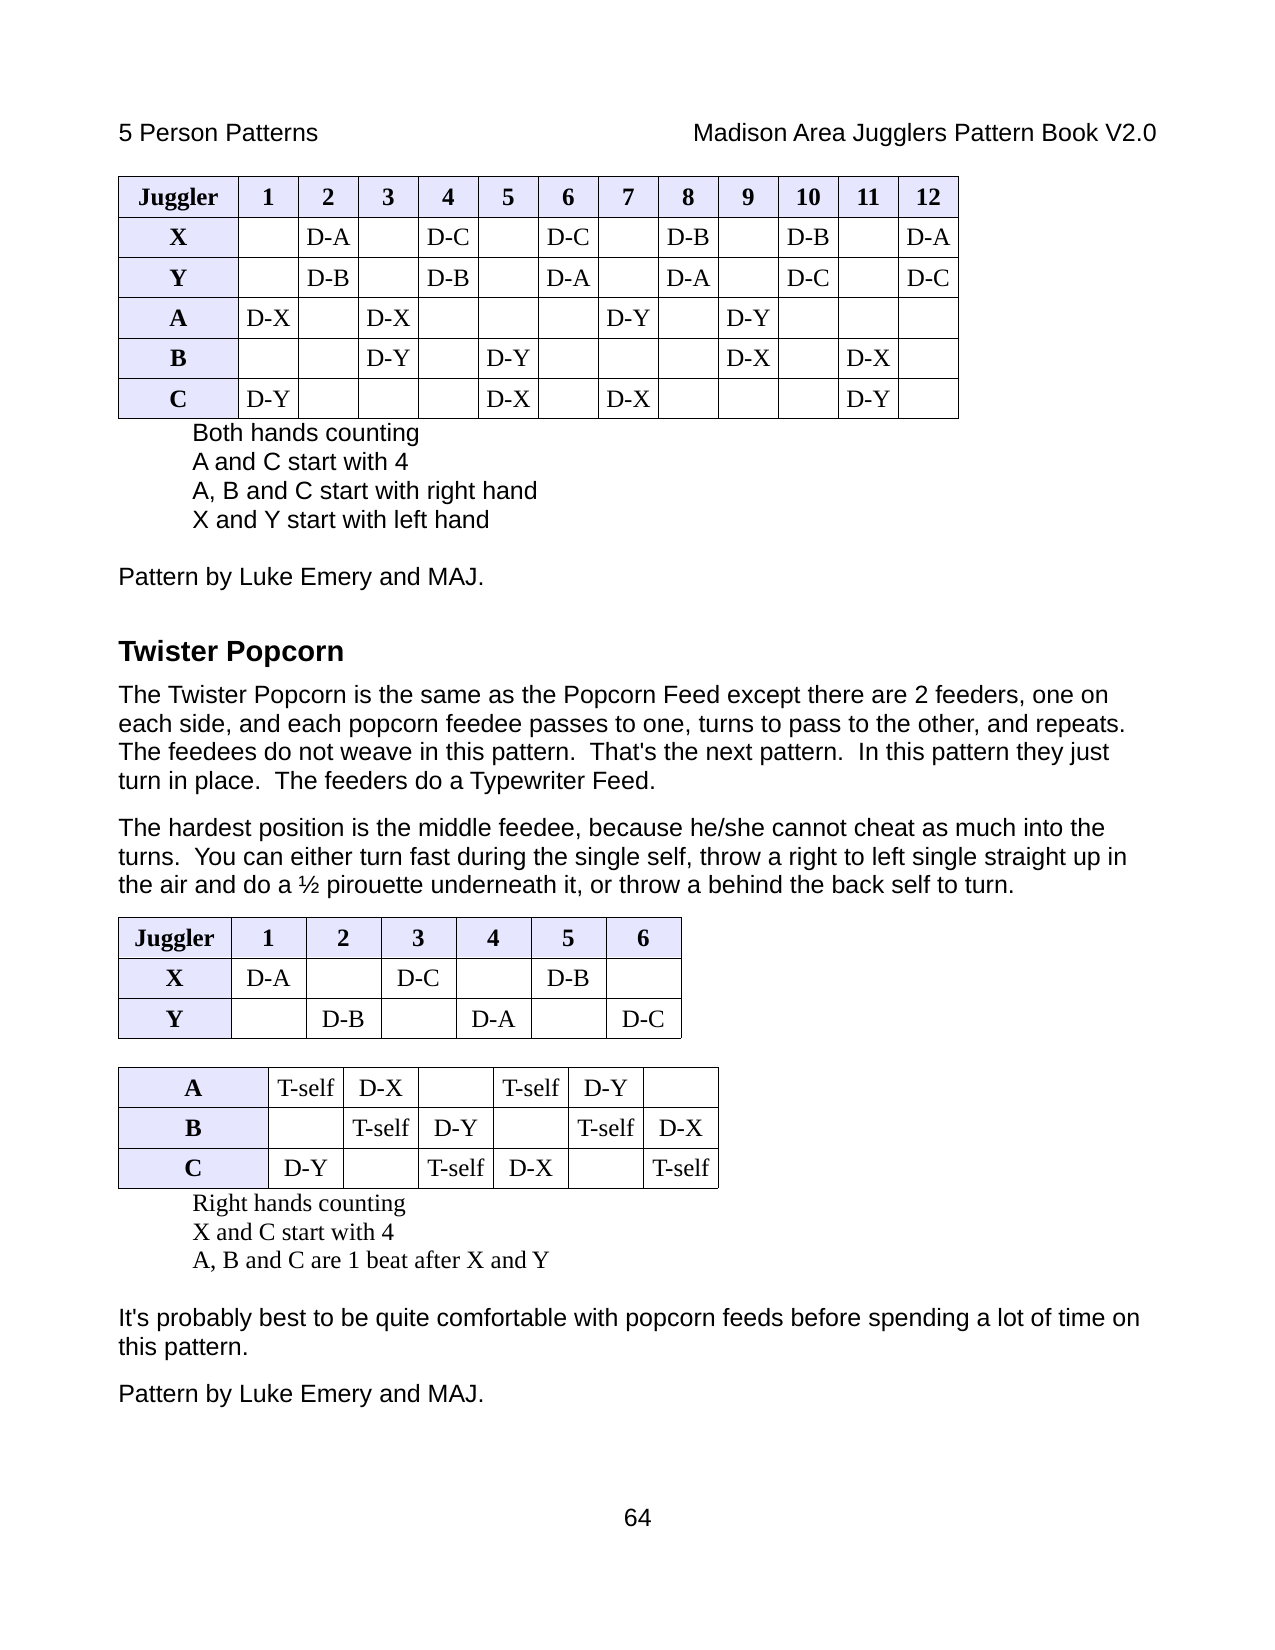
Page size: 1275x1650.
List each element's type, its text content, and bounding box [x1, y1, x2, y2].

table_cell D-B [659, 218, 718, 257]
table_cell D-X [494, 1149, 568, 1188]
table_cell [599, 339, 658, 378]
table_cell D-C [539, 218, 598, 257]
table_cell D-A [899, 218, 958, 257]
table_header Juggler [119, 177, 238, 217]
table_cell [299, 298, 358, 338]
table_cell [839, 218, 898, 257]
table_cell [307, 959, 381, 998]
table_cell [359, 218, 418, 257]
table_cell [494, 1108, 568, 1148]
table_cell D-A [299, 218, 358, 257]
table_cell [899, 379, 958, 418]
table_header 3 [382, 918, 456, 957]
table_header 4 [457, 918, 531, 957]
table_cell B [119, 339, 238, 378]
table_cell [779, 379, 838, 418]
text A, B and C start with right hand [118, 476, 1157, 504]
table_cell [269, 1108, 343, 1148]
table_cell [344, 1149, 418, 1188]
table_cell [532, 999, 606, 1038]
table_cell D-X [839, 339, 898, 378]
subtitle Twister Popcorn [118, 634, 1157, 667]
table_cell X [119, 218, 238, 257]
table_cell [419, 298, 478, 338]
table_header 5 [479, 177, 538, 217]
table_cell D-C [899, 258, 958, 297]
table_header Juggler [119, 918, 231, 957]
table_cell [719, 379, 778, 418]
table_cell [479, 298, 538, 338]
table_cell T-self [569, 1108, 643, 1148]
table_cell Y [119, 258, 238, 297]
table_header 8 [659, 177, 718, 217]
table_cell [569, 1149, 643, 1188]
table_header [419, 1068, 493, 1107]
table_cell D-Y [719, 298, 778, 338]
table_cell [839, 298, 898, 338]
table_cell C [119, 379, 238, 418]
table_header 12 [899, 177, 958, 217]
text Pattern by Luke Emery and MAJ. [118, 562, 1157, 591]
table_header 1 [239, 177, 298, 217]
table_header T-self [269, 1068, 343, 1107]
table_cell D-C [779, 258, 838, 297]
table_cell T-self [419, 1149, 493, 1188]
table_header A [119, 1068, 268, 1107]
table_cell [599, 218, 658, 257]
table_cell [899, 298, 958, 338]
table_header D-X [344, 1068, 418, 1107]
table_cell D-C [607, 999, 681, 1038]
table_header [644, 1068, 718, 1107]
table_cell D-A [539, 258, 598, 297]
table_cell [539, 379, 598, 418]
table_cell D-Y [359, 339, 418, 378]
table_header 10 [779, 177, 838, 217]
table_cell [719, 218, 778, 257]
table_cell D-Y [269, 1149, 343, 1188]
table_cell D-X [239, 298, 298, 338]
table_cell [419, 339, 478, 378]
table_cell D-A [457, 999, 531, 1038]
table_cell D-C [419, 218, 478, 257]
table_header 2 [299, 177, 358, 217]
table_cell [659, 339, 718, 378]
table_cell D-B [299, 258, 358, 297]
table_cell [359, 379, 418, 418]
table_header 7 [599, 177, 658, 217]
table_cell [659, 379, 718, 418]
table_cell [359, 258, 418, 297]
text The hardest position is the middle feedee, because he/she cannot cheat as much into the turns. You can either turn fast during the single self, throw a right to left single straight up in the air and do a ½ pirouette underneath it, or throw a behind the back self to turn. [118, 813, 1157, 899]
text Both hands counting [118, 418, 1157, 447]
text Right hands counting [118, 1188, 1157, 1217]
text X and C start with 4 [118, 1217, 1157, 1246]
table_cell [239, 258, 298, 297]
table_cell D-Y [239, 379, 298, 418]
text It's probably best to be quite comfortable with popcorn feeds before spending a lot of time on this pattern. [118, 1303, 1157, 1361]
table_cell [539, 298, 598, 338]
table_cell [419, 379, 478, 418]
text X and Y start with left hand [118, 504, 1157, 533]
table_cell D-Y [839, 379, 898, 418]
table_header 9 [719, 177, 778, 217]
table_header T-self [494, 1068, 568, 1107]
table_cell B [119, 1108, 268, 1148]
table_header 11 [839, 177, 898, 217]
table_cell [299, 339, 358, 378]
table_cell [659, 298, 718, 338]
table_cell [607, 959, 681, 998]
table_cell D-X [479, 379, 538, 418]
table_header D-Y [569, 1068, 643, 1107]
table_cell [239, 339, 298, 378]
table_cell [382, 999, 456, 1038]
table_cell [599, 258, 658, 297]
table_cell Y [119, 999, 231, 1038]
table_cell [479, 218, 538, 257]
text A and C start with 4 [118, 447, 1157, 476]
table_cell [299, 379, 358, 418]
table_cell [232, 999, 306, 1038]
table_cell D-B [532, 959, 606, 998]
table_header 4 [419, 177, 478, 217]
table_cell D-Y [479, 339, 538, 378]
table_header 6 [539, 177, 598, 217]
table_cell D-X [359, 298, 418, 338]
text Pattern by Luke Emery and MAJ. [118, 1378, 1157, 1407]
table_cell T-self [644, 1149, 718, 1188]
table_cell D-C [382, 959, 456, 998]
text The Twister Popcorn is the same as the Popcorn Feed except there are 2 feeders, one on each side, and each popcorn feedee passes to one, turns to pass to the other, and repeats. The feedees do not weave in this pattern. That's the next pattern. In this pattern they just turn in place. The feeders do a Typewriter Feed. [118, 680, 1157, 795]
table_header 3 [359, 177, 418, 217]
table_header 1 [232, 918, 306, 957]
table_cell [839, 258, 898, 297]
table_cell D-A [659, 258, 718, 297]
table_header 6 [607, 918, 681, 957]
table_cell A [119, 298, 238, 338]
table_cell [539, 339, 598, 378]
table_cell D-Y [599, 298, 658, 338]
table_header 5 [532, 918, 606, 957]
table_cell D-X [719, 339, 778, 378]
table_cell D-A [232, 959, 306, 998]
table_cell D-Y [419, 1108, 493, 1148]
table_cell [479, 258, 538, 297]
table_cell D-B [779, 218, 838, 257]
table_cell [239, 218, 298, 257]
table_cell C [119, 1149, 268, 1188]
table_cell D-B [307, 999, 381, 1038]
table_cell [779, 339, 838, 378]
table_cell D-X [599, 379, 658, 418]
text A, B and C are 1 beat after X and Y [118, 1246, 1157, 1274]
table_cell [899, 339, 958, 378]
table_cell T-self [344, 1108, 418, 1148]
table_cell [457, 959, 531, 998]
table_cell X [119, 959, 231, 998]
table_cell [719, 258, 778, 297]
table_cell [779, 298, 838, 338]
table_header 2 [307, 918, 381, 957]
table_cell D-X [644, 1108, 718, 1148]
table_cell D-B [419, 258, 478, 297]
